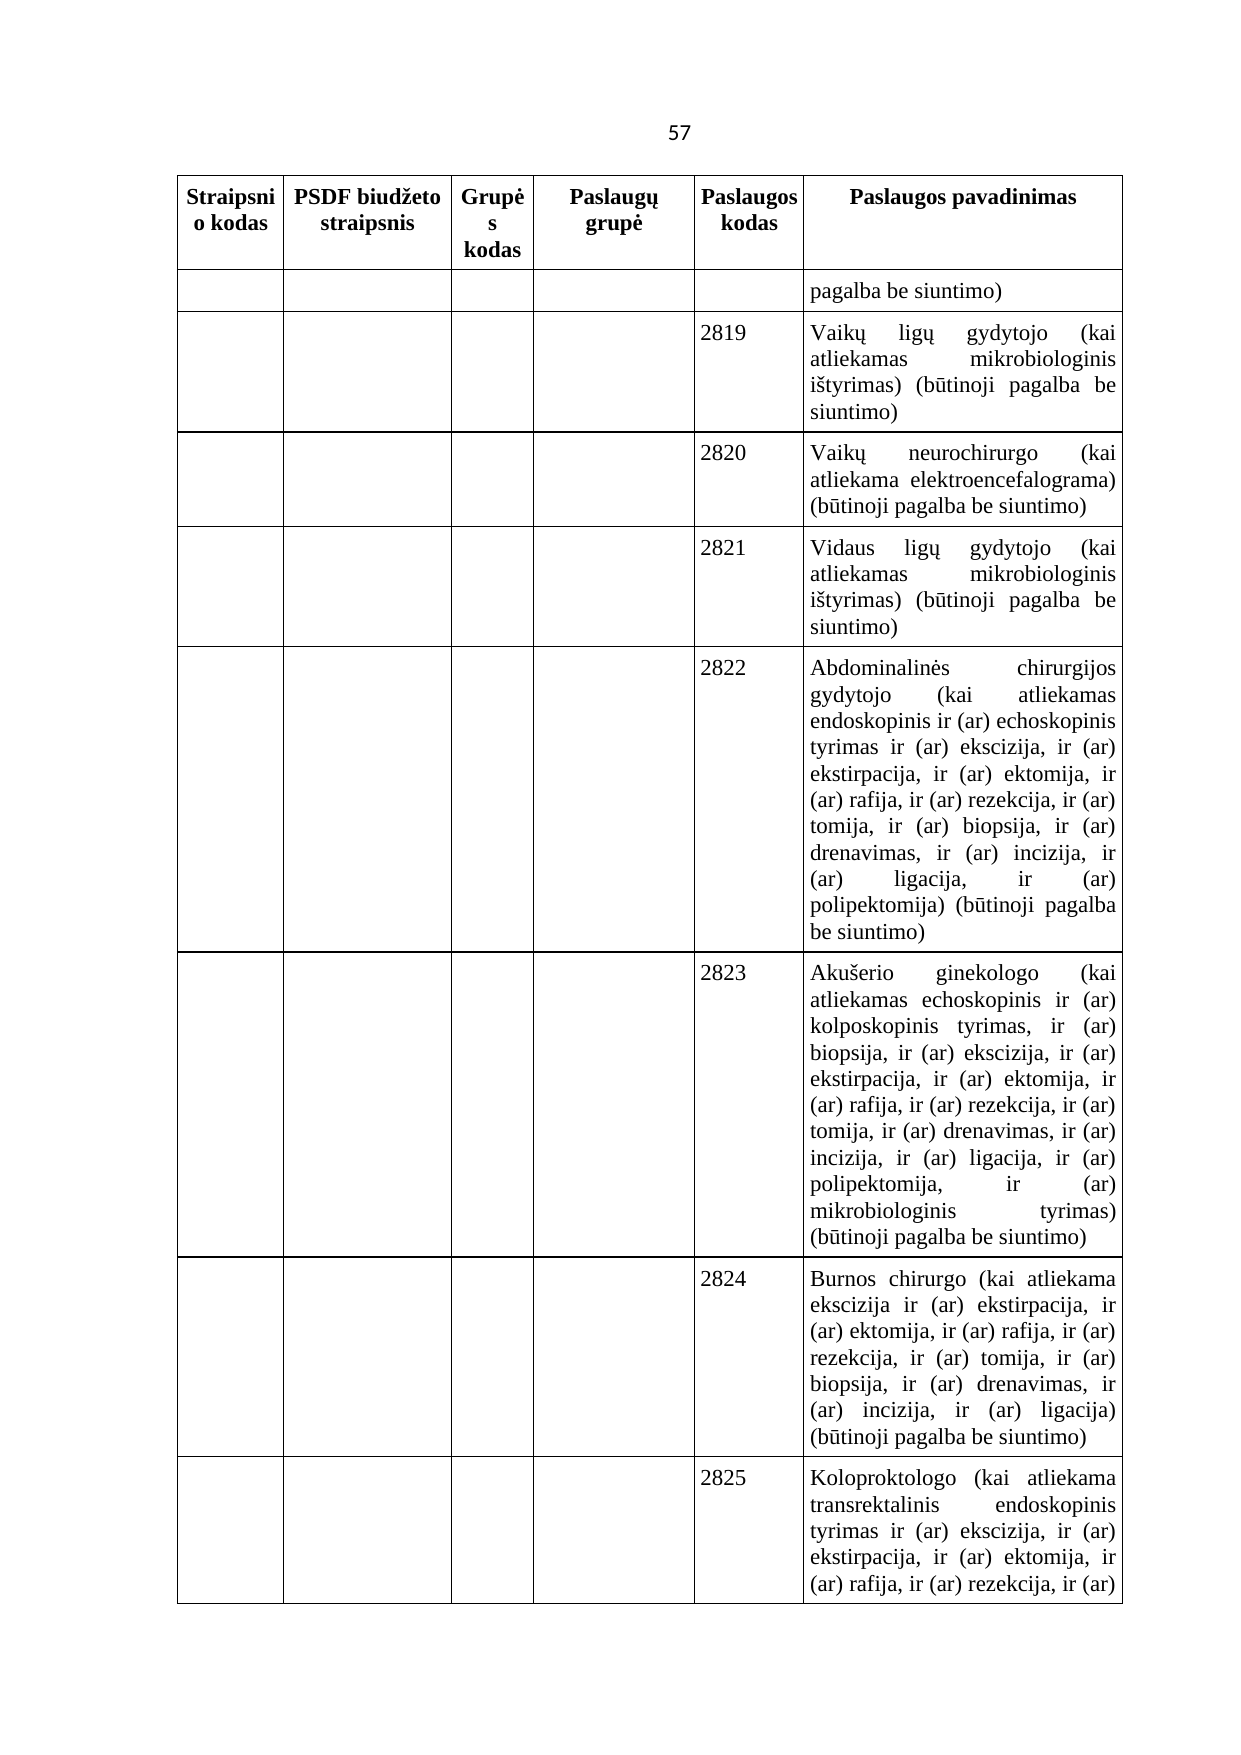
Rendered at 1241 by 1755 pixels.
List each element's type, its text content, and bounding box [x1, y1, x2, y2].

table_cell [534, 270, 694, 311]
table_header PSDF biudžeto straipsnis [284, 176, 451, 269]
table_cell [178, 1457, 283, 1603]
table_cell Vidaus ligų gydytojo (kai atliekamas mikrobiologinis ištyrimas) (būtinoji pagalba be siuntimo) [804, 527, 1122, 646]
table_cell pagalba be siuntimo) [804, 270, 1122, 311]
table_cell Abdominalinės chirurgijos gydytojo (kai atliekamas endoskopinis ir (ar) echoskopinis tyrimas ir (ar) ekscizija, ir (ar) ekstirpacija, ir (ar) ektomija, ir (ar) rafija, ir (ar) rezekcija, ir (ar) tomija, ir (ar) biopsija, ir (ar) drenavimas, ir (ar) incizija, ir (ar) ligacija, ir (ar) polipektomija) (būtinoji pagalba be siuntimo) [804, 647, 1122, 951]
table_cell [178, 953, 283, 1256]
table_cell [284, 1258, 451, 1456]
table_cell [452, 647, 533, 951]
table_cell [178, 647, 283, 951]
table_cell 2822 [695, 647, 803, 951]
table_cell 2820 [695, 433, 803, 526]
table_cell [534, 433, 694, 526]
table_cell [178, 312, 283, 431]
table_cell Koloproktologo (kai atliekama transrektalinis endoskopinis tyrimas ir (ar) ekscizija, ir (ar) ekstirpacija, ir (ar) ektomija, ir (ar) rafija, ir (ar) rezekcija, ir (ar) [804, 1457, 1122, 1603]
table_cell 2824 [695, 1258, 803, 1456]
table_header Grupės kodas [452, 176, 533, 269]
table_cell [534, 953, 694, 1256]
table_cell [452, 312, 533, 431]
table_cell [534, 312, 694, 431]
table_cell [178, 433, 283, 526]
table_cell Vaikų ligų gydytojo (kai atliekamas mikrobiologinis ištyrimas) (būtinoji pagalba be siuntimo) [804, 312, 1122, 431]
table_cell [178, 1258, 283, 1456]
table_cell [284, 312, 451, 431]
table_cell [534, 647, 694, 951]
table_cell [284, 1457, 451, 1603]
table_cell 2821 [695, 527, 803, 646]
table_cell [452, 1258, 533, 1456]
table_cell 2823 [695, 953, 803, 1256]
table_cell Burnos chirurgo (kai atliekama ekscizija ir (ar) ekstirpacija, ir (ar) ektomija, ir (ar) rafija, ir (ar) rezekcija, ir (ar) tomija, ir (ar) biopsija, ir (ar) drenavimas, ir (ar) incizija, ir (ar) ligacija) (būtinoji pagalba be siuntimo) [804, 1258, 1122, 1456]
table_cell [452, 527, 533, 646]
table_cell [452, 1457, 533, 1603]
table_cell [284, 270, 451, 311]
table_cell [284, 647, 451, 951]
table_header Paslaugos pavadinimas [804, 176, 1122, 269]
table_header Paslaugos kodas [695, 176, 803, 269]
table_header Straipsnio kodas [178, 176, 283, 269]
table_cell [178, 527, 283, 646]
table_header Paslaugų grupė [534, 176, 694, 269]
table_cell 2825 [695, 1457, 803, 1603]
table_cell [534, 1457, 694, 1603]
table_cell [178, 270, 283, 311]
table_cell [534, 527, 694, 646]
table_cell [284, 433, 451, 526]
table_cell Vaikų neurochirurgo (kai atliekama elektroencefalograma) (būtinoji pagalba be siuntimo) [804, 433, 1122, 526]
table_cell [452, 433, 533, 526]
table_cell [534, 1258, 694, 1456]
table_cell [452, 270, 533, 311]
table_cell 2819 [695, 312, 803, 431]
table_cell [284, 953, 451, 1256]
table_cell [284, 527, 451, 646]
table_cell [695, 270, 803, 311]
table_cell Akušerio ginekologo (kai atliekamas echoskopinis ir (ar) kolposkopinis tyrimas, ir (ar) biopsija, ir (ar) ekscizija, ir (ar) ekstirpacija, ir (ar) ektomija, ir (ar) rafija, ir (ar) rezekcija, ir (ar) tomija, ir (ar) drenavimas, ir (ar) incizija, ir (ar) ligacija, ir (ar) polipektomija, ir (ar) mikrobiologinis tyrimas) (būtinoji pagalba be siuntimo) [804, 953, 1122, 1256]
table_cell [452, 953, 533, 1256]
